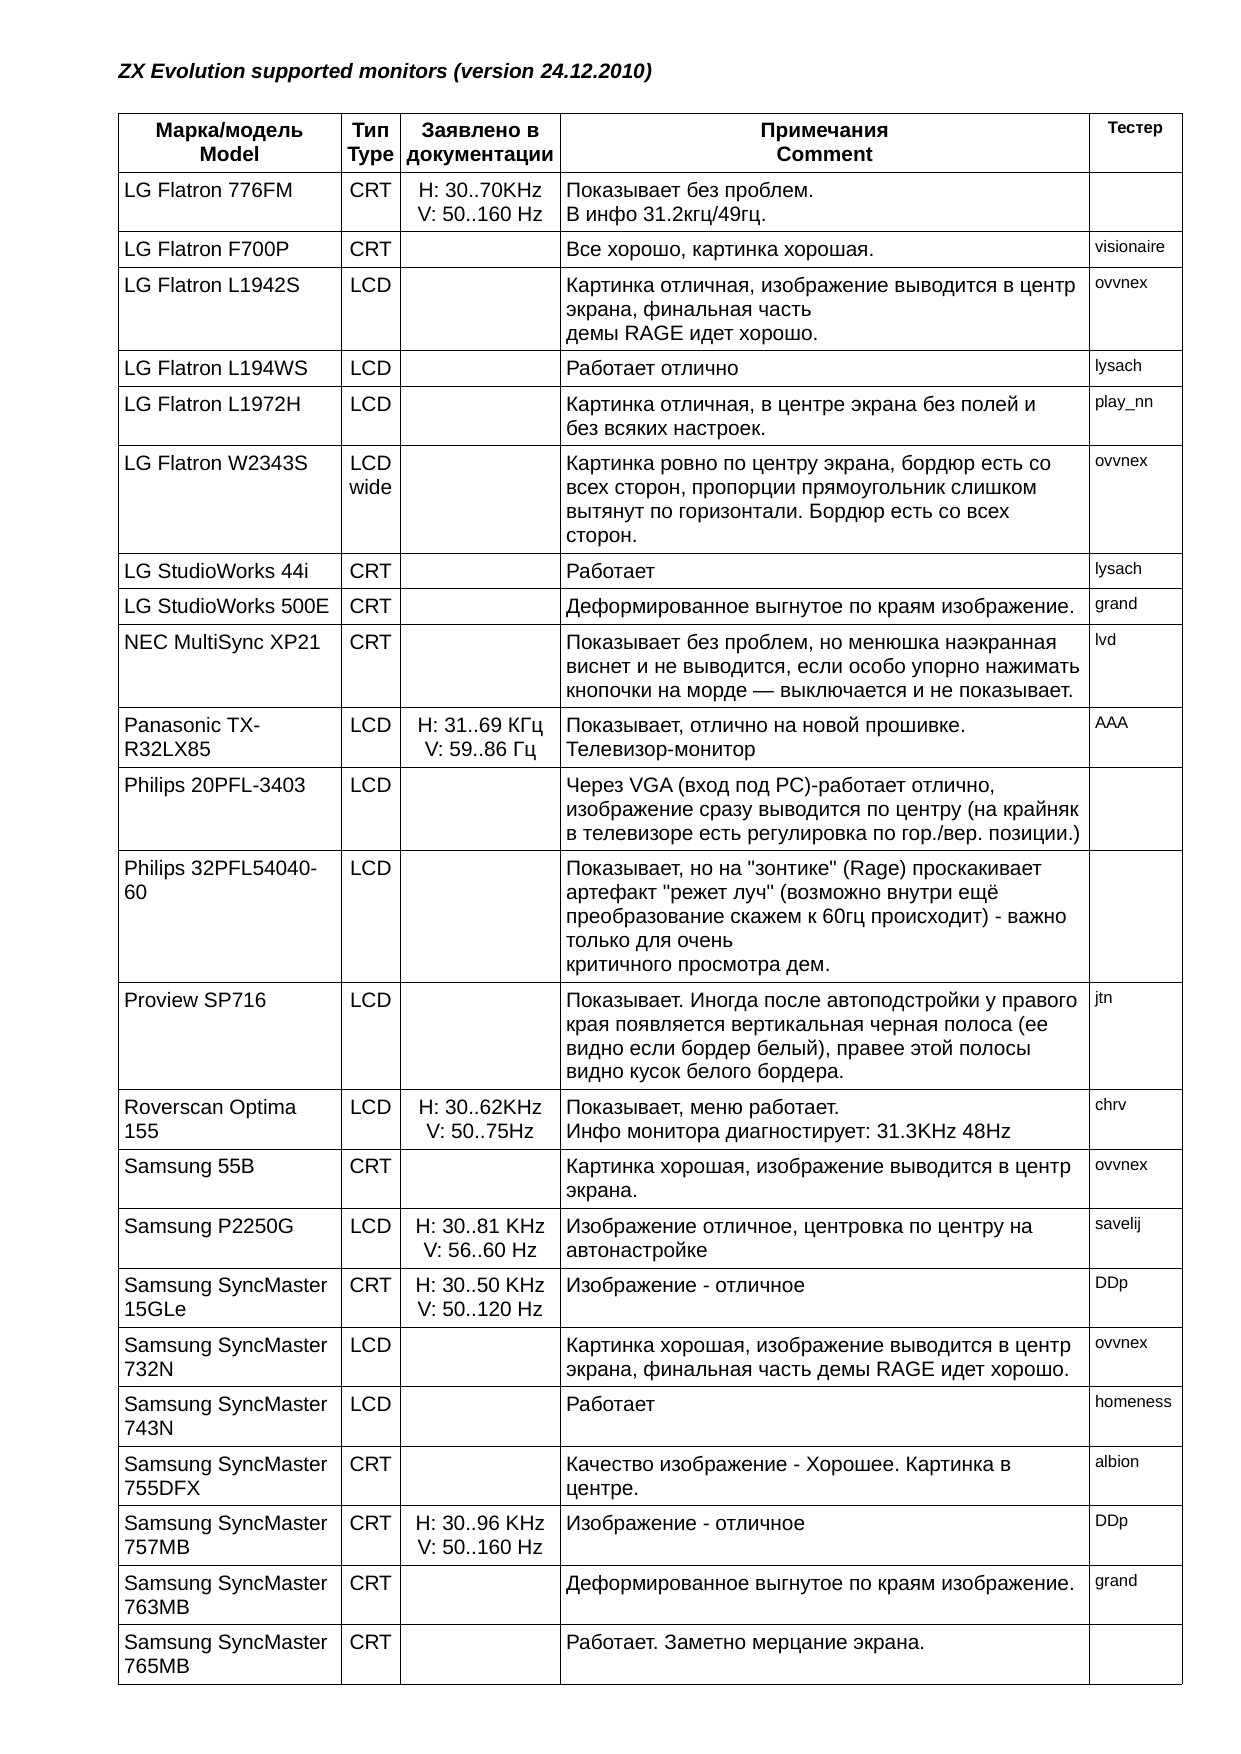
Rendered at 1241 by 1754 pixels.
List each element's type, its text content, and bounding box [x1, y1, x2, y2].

table_cell Samsung P2250G [119, 1209, 341, 1267]
table_cell [401, 1625, 560, 1684]
table_cell albion [1090, 1447, 1182, 1505]
table_cell ovvnex [1090, 1328, 1182, 1386]
table_cell LG Flatron L194WS [119, 351, 341, 386]
table_cell LCD [342, 1387, 400, 1446]
table_cell Roverscan Optima 155 [119, 1090, 341, 1148]
table_cell Показывает, меню работает. Инфо монитора диагностирует: 31.3KHz 48Hz [561, 1090, 1089, 1148]
table_cell LG Flatron F700P [119, 232, 341, 267]
table_cell [401, 1387, 560, 1446]
table_cell CRT [342, 1566, 400, 1624]
table_cell Samsung SyncMaster 765MB [119, 1625, 341, 1684]
table_cell CRT [342, 554, 400, 588]
table_cell [1090, 173, 1182, 231]
table_cell Работает [561, 1387, 1089, 1446]
table_cell Изображение - отличное [561, 1269, 1089, 1327]
table_cell LCD [342, 387, 400, 445]
table_cell LCD [342, 708, 400, 767]
table_cell LCD wide [342, 446, 400, 553]
table_cell [401, 268, 560, 350]
table_cell [1090, 1625, 1182, 1684]
table_cell H: 30..50 KHz V: 50..120 Hz [401, 1269, 560, 1327]
table_cell [1090, 768, 1182, 850]
table_cell ovvnex [1090, 268, 1182, 350]
table_cell Картинка хорошая, изображение выводится в центр экрана. [561, 1150, 1089, 1208]
table_header Тип Type [342, 114, 400, 172]
table_cell savelij [1090, 1209, 1182, 1267]
table_cell Samsung SyncMaster 15GLe [119, 1269, 341, 1327]
table_cell H: 30..96 KHz V: 50..160 Hz [401, 1506, 560, 1565]
table_cell NEC MultiSync XP21 [119, 625, 341, 707]
table_cell Samsung SyncMaster 743N [119, 1387, 341, 1446]
table_cell DDp [1090, 1506, 1182, 1565]
table_cell Изображение отличное, центровка по центру на автонастройке [561, 1209, 1089, 1267]
table_cell [401, 1447, 560, 1505]
table_cell CRT [342, 173, 400, 231]
table_header Заявлено в документации [401, 114, 560, 172]
table_cell Показывает. Иногда после автоподстройки у правого края появляется вертикальная черная полоса (ее видно если бордер белый), правее этой полосы видно кусок белого бордера. [561, 983, 1089, 1089]
table_cell LG Flatron W2343S [119, 446, 341, 553]
table_cell LG StudioWorks 500E [119, 589, 341, 624]
table_cell Показывает, но на "зонтике" (Rage) проскакивает артефакт "режет луч" (возможно внутри ещё преобразование скажем к 60гц происходит) - важно только для очень критичного просмотра дем. [561, 851, 1089, 982]
table_cell Samsung SyncMaster 763MB [119, 1566, 341, 1624]
table_cell Картинка хорошая, изображение выводится в центр экрана, финальная часть демы RAGE идет хорошо. [561, 1328, 1089, 1386]
table_cell CRT [342, 1625, 400, 1684]
table_cell Philips 32PFL54040-60 [119, 851, 341, 982]
table_cell Через VGA (вход под PC)-работает отлично, изображение сразу выводится по центру (на крайняк в телевизоре есть регулировка по гор./вер. позиции.) [561, 768, 1089, 850]
table_cell lysach [1090, 351, 1182, 386]
table_cell CRT [342, 589, 400, 624]
table_cell AAA [1090, 708, 1182, 767]
table_cell [401, 625, 560, 707]
table_cell [401, 351, 560, 386]
table_cell Деформированное выгнутое по краям изображение. [561, 1566, 1089, 1624]
table_cell [401, 1328, 560, 1386]
table_cell Картинка отличная, в центре экрана без полей и без всяких настроек. [561, 387, 1089, 445]
table_cell Samsung SyncMaster 755DFX [119, 1447, 341, 1505]
table_cell [401, 983, 560, 1089]
table_cell Philips 20PFL-3403 [119, 768, 341, 850]
table_cell Деформированное выгнутое по краям изображение. [561, 589, 1089, 624]
table_cell grand [1090, 1566, 1182, 1624]
table_cell [401, 851, 560, 982]
table_cell Показывает без проблем. В инфо 31.2кгц/49гц. [561, 173, 1089, 231]
table_cell CRT [342, 625, 400, 707]
table_cell LG StudioWorks 44i [119, 554, 341, 588]
table_cell Показывает без проблем, но менюшка наэкранная виснет и не выводится, если особо упорно нажимать кнопочки на морде — выключается и не показывает. [561, 625, 1089, 707]
table_header Тестер [1090, 114, 1182, 172]
table_cell CRT [342, 1150, 400, 1208]
table_cell LG Flatron L1942S [119, 268, 341, 350]
table_cell LCD [342, 1209, 400, 1267]
table_cell [401, 232, 560, 267]
table_cell grand [1090, 589, 1182, 624]
table_cell LCD [342, 768, 400, 850]
table_cell LCD [342, 851, 400, 982]
table_cell DDp [1090, 1269, 1182, 1327]
table_cell jtn [1090, 983, 1182, 1089]
table_cell [401, 768, 560, 850]
table_cell [401, 589, 560, 624]
table_cell ovvnex [1090, 446, 1182, 553]
table_cell CRT [342, 1506, 400, 1565]
table_cell CRT [342, 232, 400, 267]
table_cell play_nn [1090, 387, 1182, 445]
table_header Марка/модель Model [119, 114, 341, 172]
table_cell visionaire [1090, 232, 1182, 267]
table_cell H: 30..70KHz V: 50..160 Hz [401, 173, 560, 231]
table_cell [401, 387, 560, 445]
table_cell H: 31..69 КГц V: 59..86 Гц [401, 708, 560, 767]
table_cell LCD [342, 1328, 400, 1386]
table_cell Показывает, отлично на новой прошивке. Телевизор-монитор [561, 708, 1089, 767]
table_cell [401, 554, 560, 588]
table_cell chrv [1090, 1090, 1182, 1148]
table_cell homeness [1090, 1387, 1182, 1446]
table_cell [401, 1566, 560, 1624]
table_cell Все хорошо, картинка хорошая. [561, 232, 1089, 267]
table_cell CRT [342, 1269, 400, 1327]
table_cell Samsung 55B [119, 1150, 341, 1208]
table_cell H: 30..62KHz V: 50..75Hz [401, 1090, 560, 1148]
table_cell Работает [561, 554, 1089, 588]
table_cell ovvnex [1090, 1150, 1182, 1208]
table_cell Работает отлично [561, 351, 1089, 386]
table_cell Samsung SyncMaster 757MB [119, 1506, 341, 1565]
table_cell [401, 446, 560, 553]
table_cell LCD [342, 351, 400, 386]
table_cell [1090, 851, 1182, 982]
table_cell H: 30..81 KHz V: 56..60 Hz [401, 1209, 560, 1267]
table_cell CRT [342, 1447, 400, 1505]
table_header Примечания Comment [561, 114, 1089, 172]
table_cell [401, 1150, 560, 1208]
table_cell Работает. Заметно мерцание экрана. [561, 1625, 1089, 1684]
table_cell LG Flatron 776FM [119, 173, 341, 231]
table_cell lvd [1090, 625, 1182, 707]
table_cell Картинка ровно по центру экрана, бордюр есть со всех сторон, пропорции прямоугольник слишком вытянут по горизонтали. Бордюр есть со всех сторон. [561, 446, 1089, 553]
table_cell Proview SP716 [119, 983, 341, 1089]
table_cell LG Flatron L1972H [119, 387, 341, 445]
table_cell LCD [342, 268, 400, 350]
table_cell Качество изображение - Хорошее. Картинка в центре. [561, 1447, 1089, 1505]
table_cell LCD [342, 983, 400, 1089]
table_cell Panasonic TX-R32LX85 [119, 708, 341, 767]
table_cell Samsung SyncMaster 732N [119, 1328, 341, 1386]
table_cell Картинка отличная, изображение выводится в центр экрана, финальная часть демы RAGE идет хорошо. [561, 268, 1089, 350]
table_cell lysach [1090, 554, 1182, 588]
table_cell LCD [342, 1090, 400, 1148]
table_cell Изображение - отличное [561, 1506, 1089, 1565]
